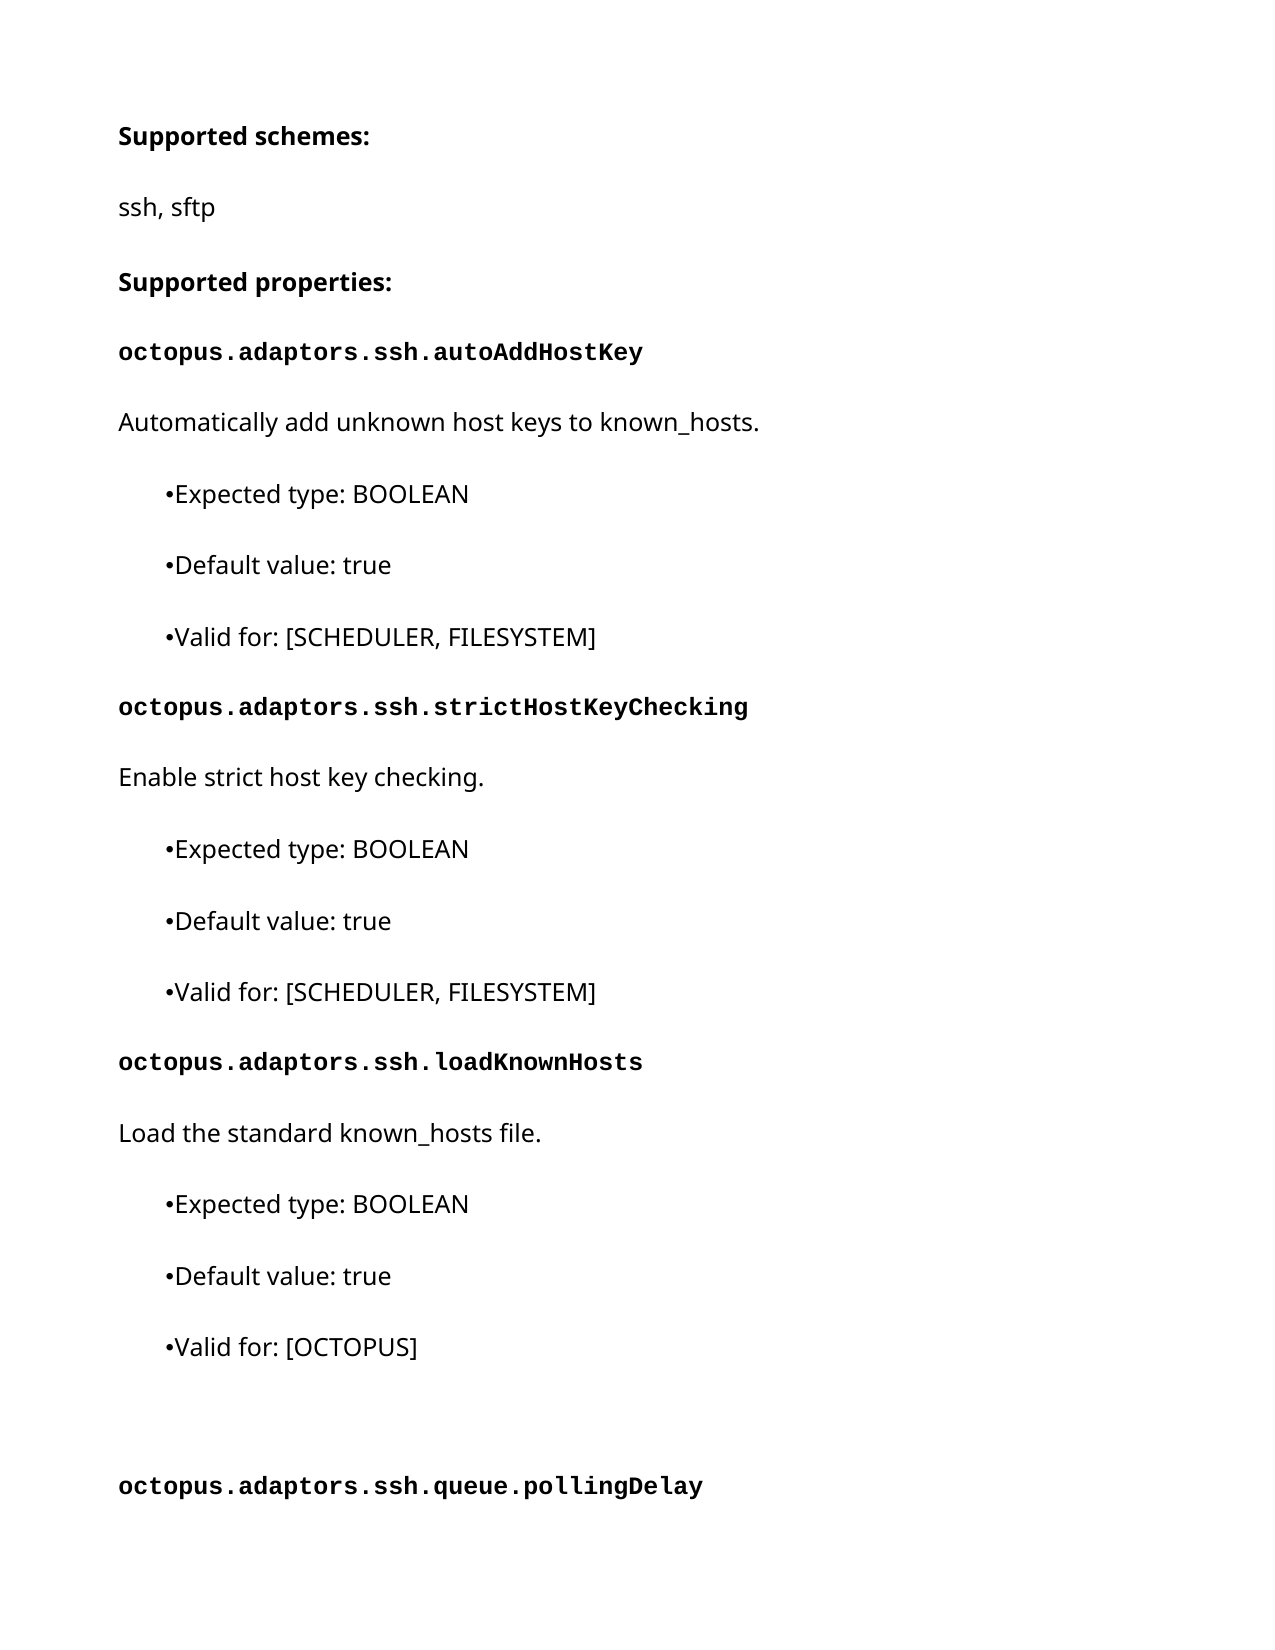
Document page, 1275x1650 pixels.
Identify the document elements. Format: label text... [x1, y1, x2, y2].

list Valid for: [SCHEDULER, FILESYSTEM] [118, 975, 1157, 1009]
list Valid for: [SCHEDULER, FILESYSTEM] [118, 619, 1157, 654]
text ssh, sftp [118, 190, 1157, 224]
text Supported properties: [118, 264, 1157, 298]
list Valid for: [OCTOPUS] [118, 1330, 1157, 1364]
list Default value: true [118, 548, 1157, 582]
text Enable strict host key checking. [118, 760, 1157, 794]
text octopus.adaptors.ssh.loadKnownHosts [118, 1049, 1157, 1078]
list Expected type: BOOLEAN [118, 476, 1157, 511]
text octopus.adaptors.ssh.queue.pollingDelay [118, 1474, 1157, 1502]
list Expected type: BOOLEAN [118, 832, 1157, 866]
text Load the standard known_hosts file. [118, 1115, 1157, 1149]
text Automatically add unknown host keys to known_hosts. [118, 405, 1157, 439]
list Default value: true [118, 1258, 1157, 1292]
text octopus.adaptors.ssh.strictHostKeyChecking [118, 694, 1157, 723]
text Supported schemes: [118, 118, 1157, 152]
list Default value: true [118, 903, 1157, 937]
list Expected type: BOOLEAN [118, 1187, 1157, 1221]
text octopus.adaptors.ssh.autoAddHostKey [118, 339, 1157, 367]
